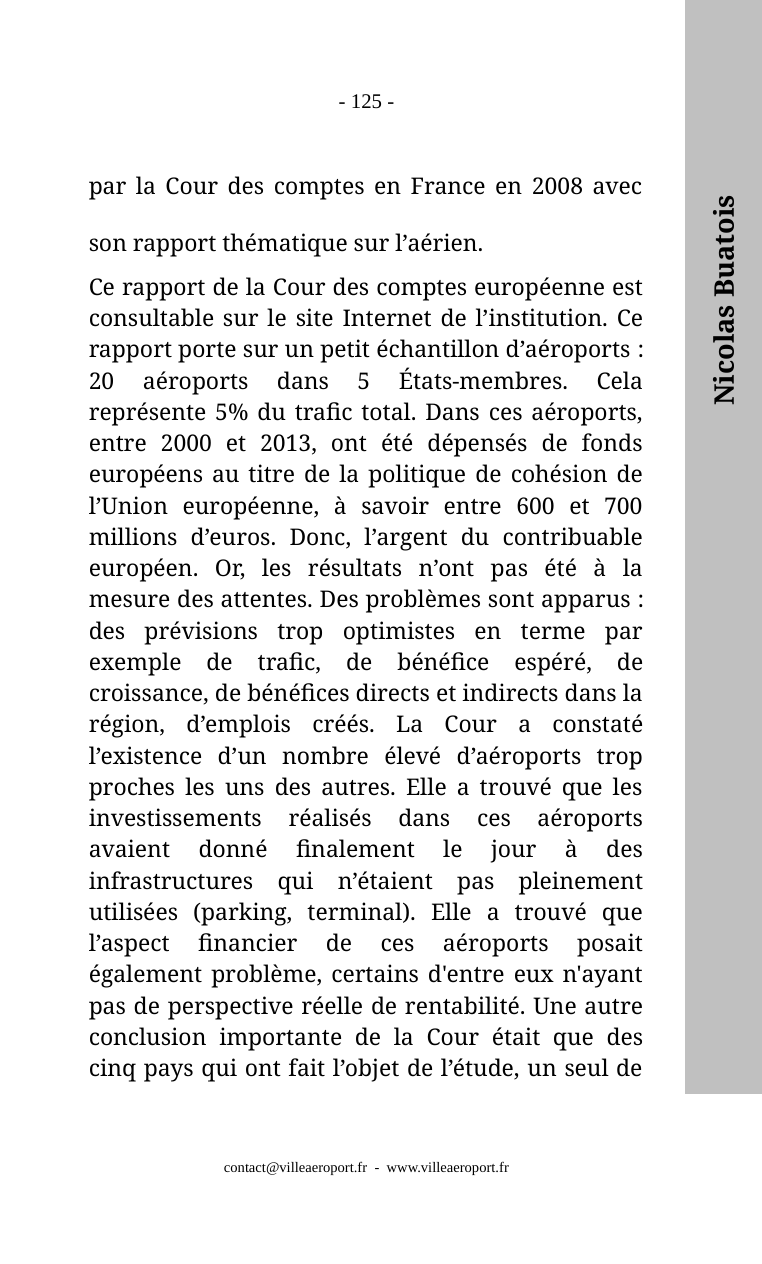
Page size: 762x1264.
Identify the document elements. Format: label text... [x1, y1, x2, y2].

text par la Cour des comptes en France en 2008 avec son rapport thématique sur l’aérien. [88, 142, 644, 258]
text Ce rapport de la Cour des comptes européenne est consultable sur le site Internet de l’institution. Ce rapport porte sur un petit échantillon d’aéroports : 20 aéroports dans 5 États-membres. Cela représente 5% du trafic total. Dans ces aéroports, entre 2000 et 2013, ont été dépensés de fonds européens au titre de la politique de cohésion de l’Union européenne, à savoir entre 600 et 700 millions d’euros. Donc, l’argent du contribuable européen. Or, les résultats n’ont pas été à la mesure des attentes. Des problèmes sont apparus : des prévisions trop optimistes en terme par exemple de trafic, de bénéfice espéré, de croissance, de bénéfices directs et indirects dans la région, d’emplois créés. La Cour a constaté l’existence d’un nombre élevé d’aéroports trop proches les uns des autres. Elle a trouvé que les investissements réalisés dans ces aéroports avaient donné finalement le jour à des infrastructures qui n’étaient pas pleinement utilisées (parking, terminal). Elle a trouvé que l’aspect financier de ces aéroports posait également problème, certains d'entre eux n'ayant pas de perspective réelle de rentabilité. Une autre conclusion importante de la Cour était que des cinq pays qui ont fait l’objet de l’étude, un seul de [88, 271, 644, 1083]
text Nicolas Buatois [685, 187, 762, 406]
